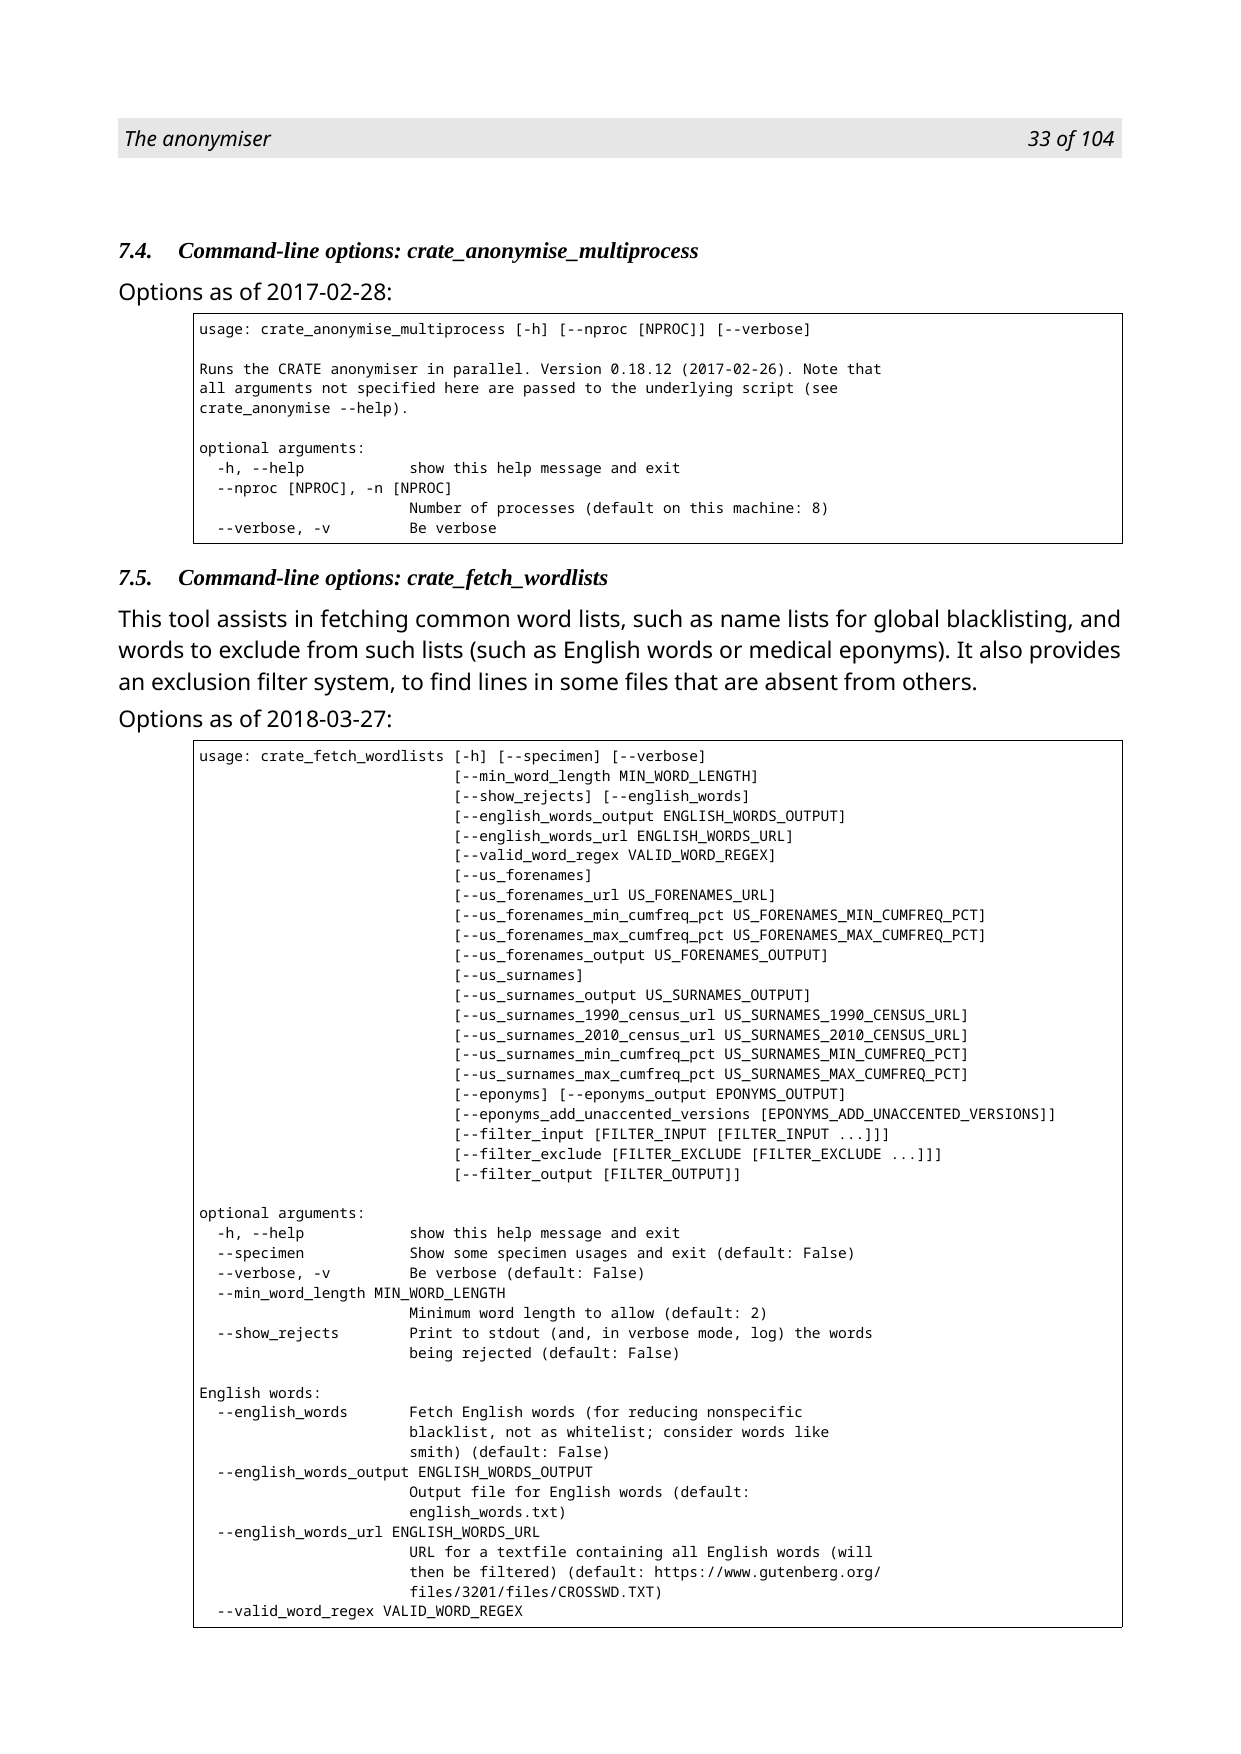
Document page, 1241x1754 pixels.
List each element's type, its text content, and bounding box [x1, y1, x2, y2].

subtitle Command-line options: crate_fetch_wordlists [118, 564, 1122, 591]
text Options as of 2017-02-28: [118, 276, 1122, 307]
table_header usage: crate_fetch_wordlists [-h] [--specimen] [--verbose] [--min_word_length MIN_WORD_LENGTH] [--show_rejects] [--english_words] [--english_words_output ENGLISH_WORDS_OUTPUT] [--english_words_url ENGLISH_WORDS_URL] [--valid_word_regex VALID_WORD_REGEX] [--us_forenames] [--us_forenames_url US_FORENAMES_URL] [--us_forenames_min_cumfreq_pct US_FORENAMES_MIN_CUMFREQ_PCT] [--us_forenames_max_cumfreq_pct US_FORENAMES_MAX_CUMFREQ_PCT] [--us_forenames_output US_FORENAMES_OUTPUT] [--us_surnames] [--us_surnames_output US_SURNAMES_OUTPUT] [--us_surnames_1990_census_url US_SURNAMES_1990_CENSUS_URL] [--us_surnames_2010_census_url US_SURNAMES_2010_CENSUS_URL] [--us_surnames_min_cumfreq_pct US_SURNAMES_MIN_CUMFREQ_PCT] [--us_surnames_max_cumfreq_pct US_SURNAMES_MAX_CUMFREQ_PCT] [--eponyms] [--eponyms_output EPONYMS_OUTPUT] [--eponyms_add_unaccented_versions [EPONYMS_ADD_UNACCENTED_VERSIONS]] [--filter_input [FILTER_INPUT [FILTER_INPUT ...]]] [--filter_exclude [FILTER_EXCLUDE [FILTER_EXCLUDE ...]]] [--filter_output [FILTER_OUTPUT]] optional arguments: -h, --help show this help message and exit --specimen Show some specimen usages and exit (default: False) --verbose, -v Be verbose (default: False) --min_word_length MIN_WORD_LENGTH Minimum word length to allow (default: 2) --show_rejects Print to stdout (and, in verbose mode, log) the words being rejected (default: False) English words: --english_words Fetch English words (for reducing nonspecific blacklist, not as whitelist; consider words like smith) (default: False) --english_words_output ENGLISH_WORDS_OUTPUT Output file for English words (default: english_words.txt) --english_words_url ENGLISH_WORDS_URL URL for a textfile containing all English words (will then be filtered) (default: https://www.gutenberg.org/ files/3201/files/CROSSWD.TXT) --valid_word_regex VALID_WORD_REGEX [194, 741, 1122, 1627]
subtitle Command-line options: crate_anonymise_multiprocess [118, 237, 1122, 263]
text This tool assists in fetching common word lists, such as name lists for global blacklisting, and words to exclude from such lists (such as English words or medical eponyms). It also provides an exclusion filter system, to find lines in some files that are absent from others. [118, 603, 1122, 697]
text Options as of 2018-03-27: [118, 703, 1122, 734]
table_header usage: crate_anonymise_multiprocess [-h] [--nproc [NPROC]] [--verbose] Runs the CRATE anonymiser in parallel. Version 0.18.12 (2017-02-26). Note that all arguments not specified here are passed to the underlying script (see crate_anonymise --help). optional arguments: -h, --help show this help message and exit --nproc [NPROC], -n [NPROC] Number of processes (default on this machine: 8) --verbose, -v Be verbose [194, 314, 1122, 543]
